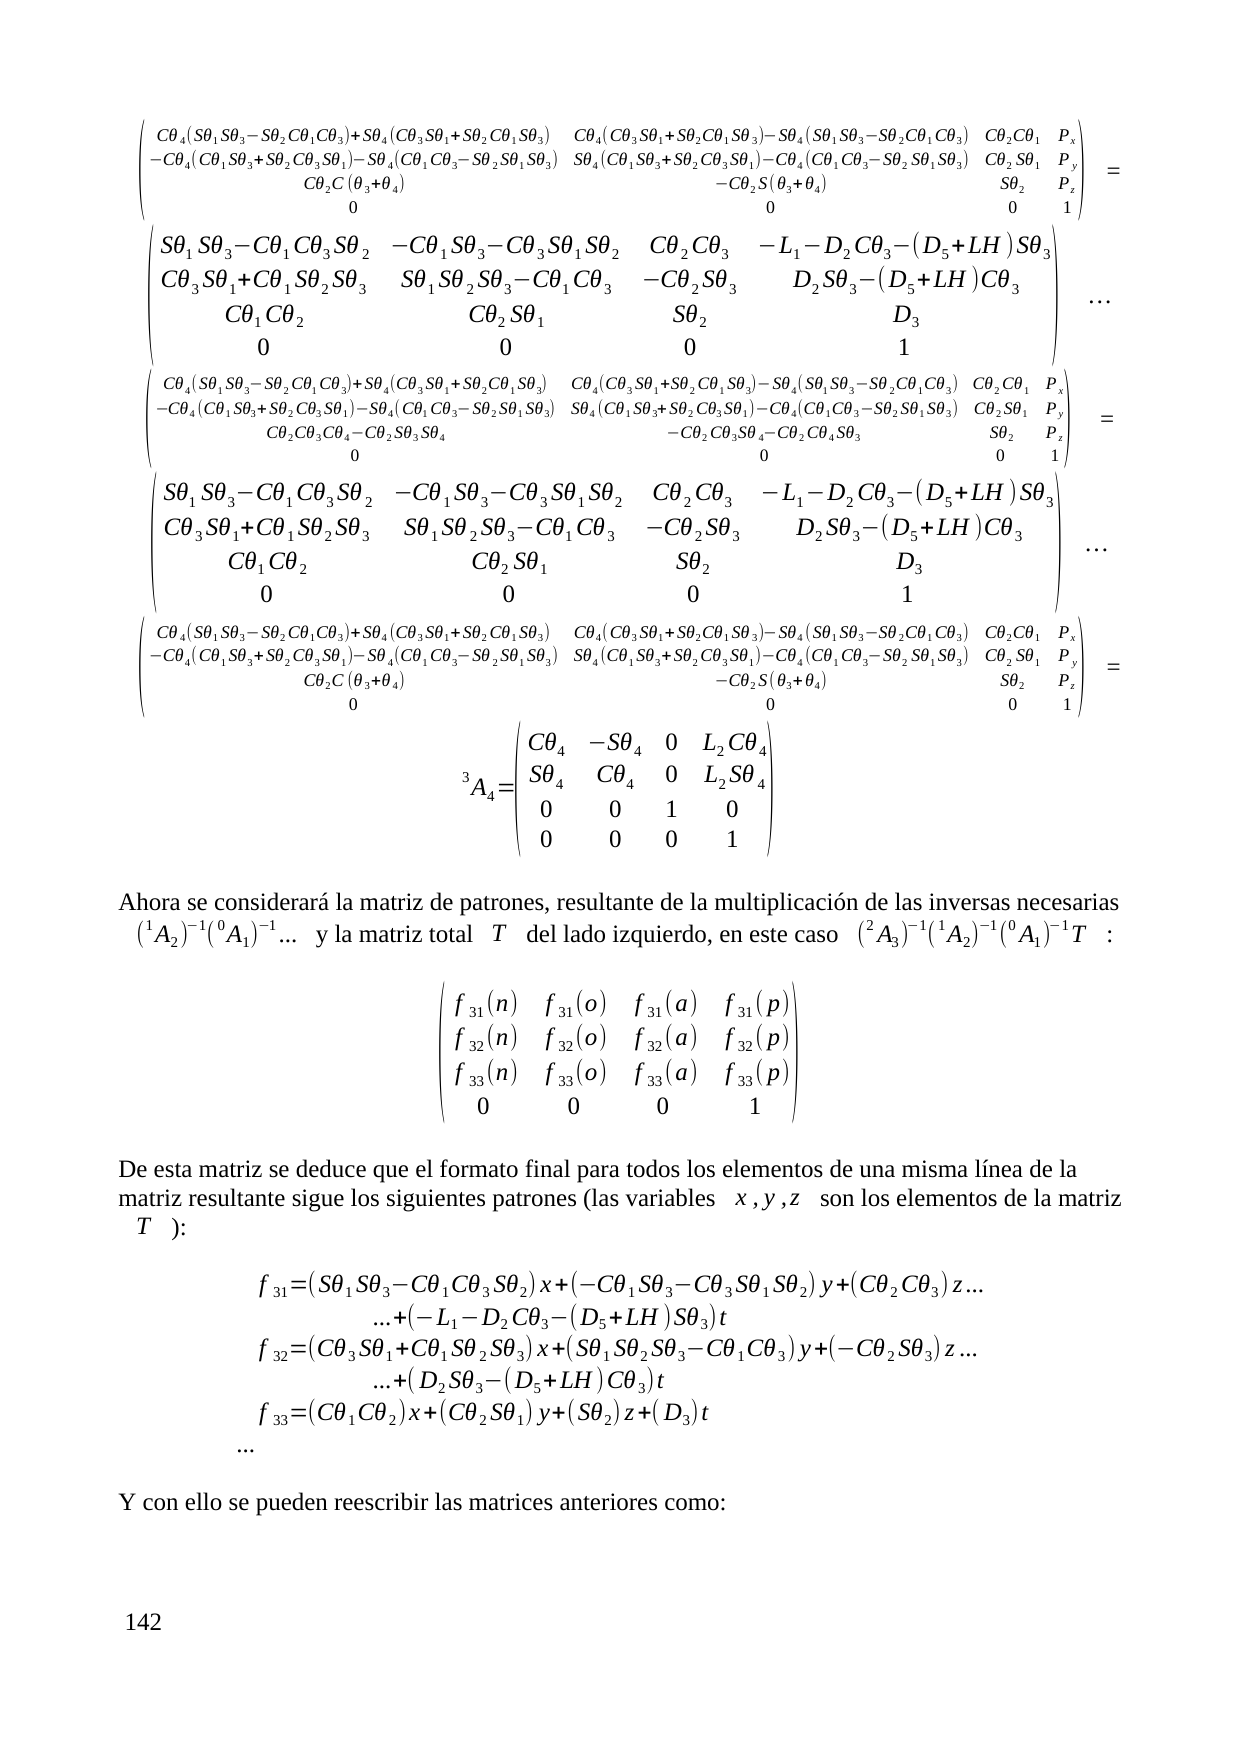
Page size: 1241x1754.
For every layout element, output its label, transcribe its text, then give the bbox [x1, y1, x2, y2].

text = [118, 118, 1122, 222]
text = … [118, 368, 1122, 615]
text De esta matriz se deduce que el formato final para todos los elementos de una misma línea de la matriz resultante sigue los siguientes patrones (las variablesson los elementos de la matriz): [118, 1154, 1122, 1241]
text = [118, 615, 1122, 719]
text ... [236, 1429, 1122, 1458]
text … [118, 222, 1122, 368]
text Y con ello se pueden reescribir las matrices anteriores como: [118, 1487, 1122, 1516]
text Ahora se considerará la matriz de patrones, resultante de la multiplicación de las inversas necesarias y la matriz totaldel lado izquierdo, en este caso: [118, 887, 1122, 951]
